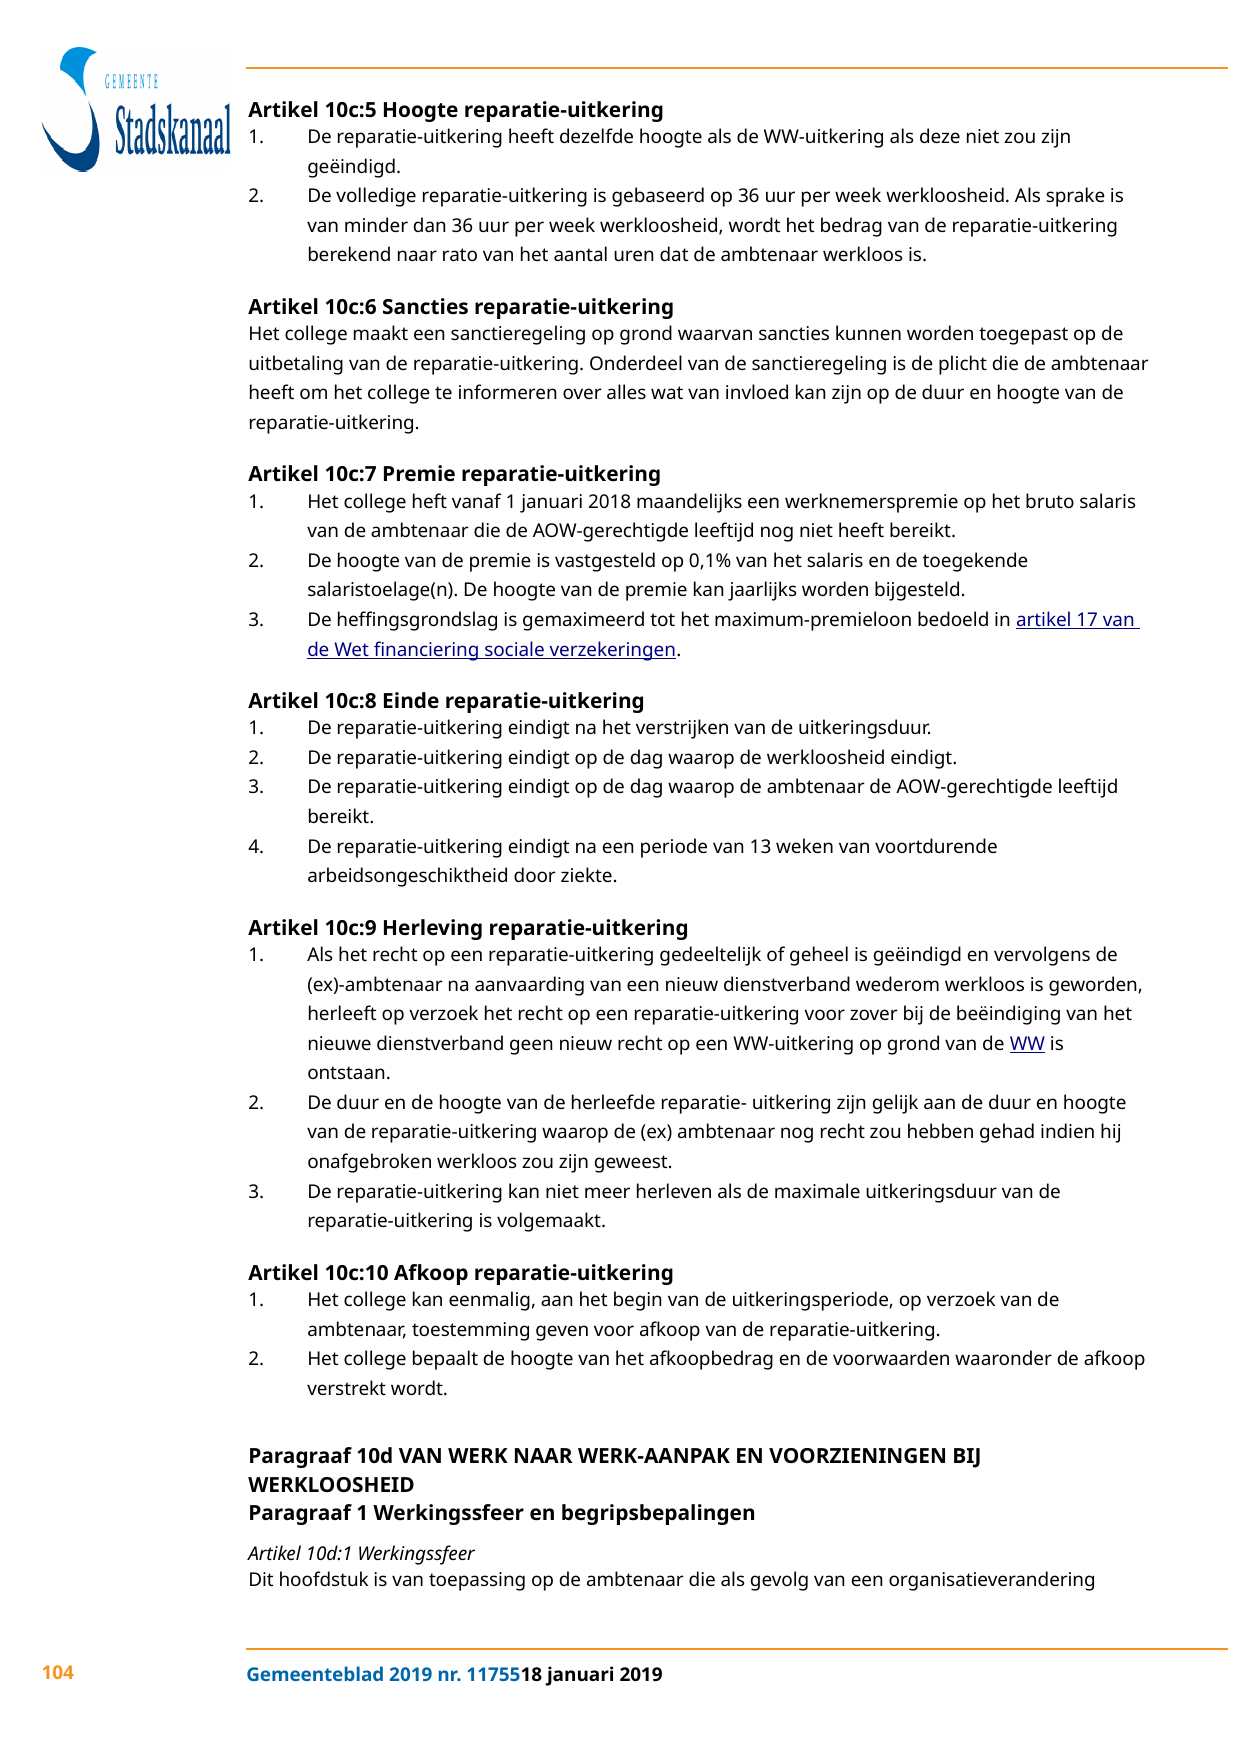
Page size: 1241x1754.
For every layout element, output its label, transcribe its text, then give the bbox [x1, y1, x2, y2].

list De reparatie-uitkering eindigt na een periode van 13 weken van voortdurende arbeidsongeschiktheid door ziekte. [248, 833, 1152, 888]
text Artikel 10c:7 Premie reparatie-uitkering [248, 459, 1152, 488]
list Als het recht op een reparatie-uitkering gedeeltelijk of geheel is geëindigd en vervolgens de (ex)-ambtenaar na aanvaarding van een nieuw dienstverband wederom werkloos is geworden, herleeft op verzoek het recht op een reparatie-uitkering voor zover bij de beëindiging van het nieuwe dienstverband geen nieuw recht op een WW-uitkering op grond van de WW is ontstaan. [248, 941, 1152, 1085]
text Artikel 10c:9 Herleving reparatie-uitkering [248, 913, 1152, 941]
list De reparatie-uitkering eindigt op de dag waarop de ambtenaar de AOW-gerechtigde leeftijd bereikt. [248, 774, 1152, 829]
list De heffingsgrondslag is gemaximeerd tot het maximum-premieloon bedoeld in artikel 17 van de Wet financiering sociale verzekeringen. [248, 606, 1152, 661]
list De volledige reparatie-uitkering is gebaseerd op 36 uur per week werkloosheid. Als sprake is van minder dan 36 uur per week werkloosheid, wordt het bedrag van de reparatie-uitkering berekend naar rato van het aantal uren dat de ambtenaar werkloos is. [248, 182, 1152, 267]
text Artikel 10d:1 Werkingssfeer [248, 1540, 1152, 1566]
text Artikel 10c:6 Sancties reparatie-uitkering [248, 292, 1152, 320]
list Het college heft vanaf 1 januari 2018 maandelijks een werknemerspremie op het bruto salaris van de ambtenaar die de AOW-gerechtigde leeftijd nog niet heeft bereikt. [248, 488, 1152, 543]
text Paragraaf 10d VAN WERK NAAR WERK-AANPAK EN VOORZIENINGEN BIJ WERKLOOSHEID [248, 1441, 1152, 1498]
text Paragraaf 1 Werkingssfeer en begripsbepalingen [248, 1498, 1152, 1527]
list De reparatie-uitkering eindigt na het verstrijken van de uitkeringsduur. [248, 714, 1152, 740]
list De reparatie-uitkering eindigt op de dag waarop de werkloosheid eindigt. [248, 744, 1152, 770]
list De hoogte van de premie is vastgesteld op 0,1% van het salaris en de toegekende salaristoelage(n). De hoogte van de premie kan jaarlijks worden bijgesteld. [248, 547, 1152, 602]
picture [41, 47, 231, 172]
text Het college maakt een sanctieregeling op grond waarvan sancties kunnen worden toegepast op de uitbetaling van de reparatie-uitkering. Onderdeel van de sanctieregeling is de plicht die de ambtenaar heeft om het college te informeren over alles wat van invloed kan zijn op de duur en hoogte van de reparatie-uitkering. [248, 320, 1152, 435]
list De duur en de hoogte van de herleefde reparatie- uitkering zijn gelijk aan de duur en hoogte van de reparatie-uitkering waarop de (ex) ambtenaar nog recht zou hebben gehad indien hij onafgebroken werkloos zou zijn geweest. [248, 1089, 1152, 1174]
list De reparatie-uitkering heeft dezelfde hoogte als de WW-uitkering als deze niet zou zijn geëindigd. [248, 123, 1152, 178]
text Artikel 10c:10 Afkoop reparatie-uitkering [248, 1258, 1152, 1286]
text Artikel 10c:5 Hoogte reparatie-uitkering [248, 95, 1152, 123]
list Het college kan eenmalig, aan het begin van de uitkeringsperiode, op verzoek van de ambtenaar, toestemming geven voor afkoop van de reparatie-uitkering. [248, 1286, 1152, 1341]
text Dit hoofdstuk is van toepassing op de ambtenaar die als gevolg van een organisatieverandering [248, 1566, 1152, 1592]
text Artikel 10c:8 Einde reparatie-uitkering [248, 686, 1152, 714]
list Het college bepaalt de hoogte van het afkoopbedrag en de voorwaarden waaronder de afkoop verstrekt wordt. [248, 1345, 1152, 1401]
list De reparatie-uitkering kan niet meer herleven als de maximale uitkeringsduur van de reparatie-uitkering is volgemaakt. [248, 1178, 1152, 1233]
